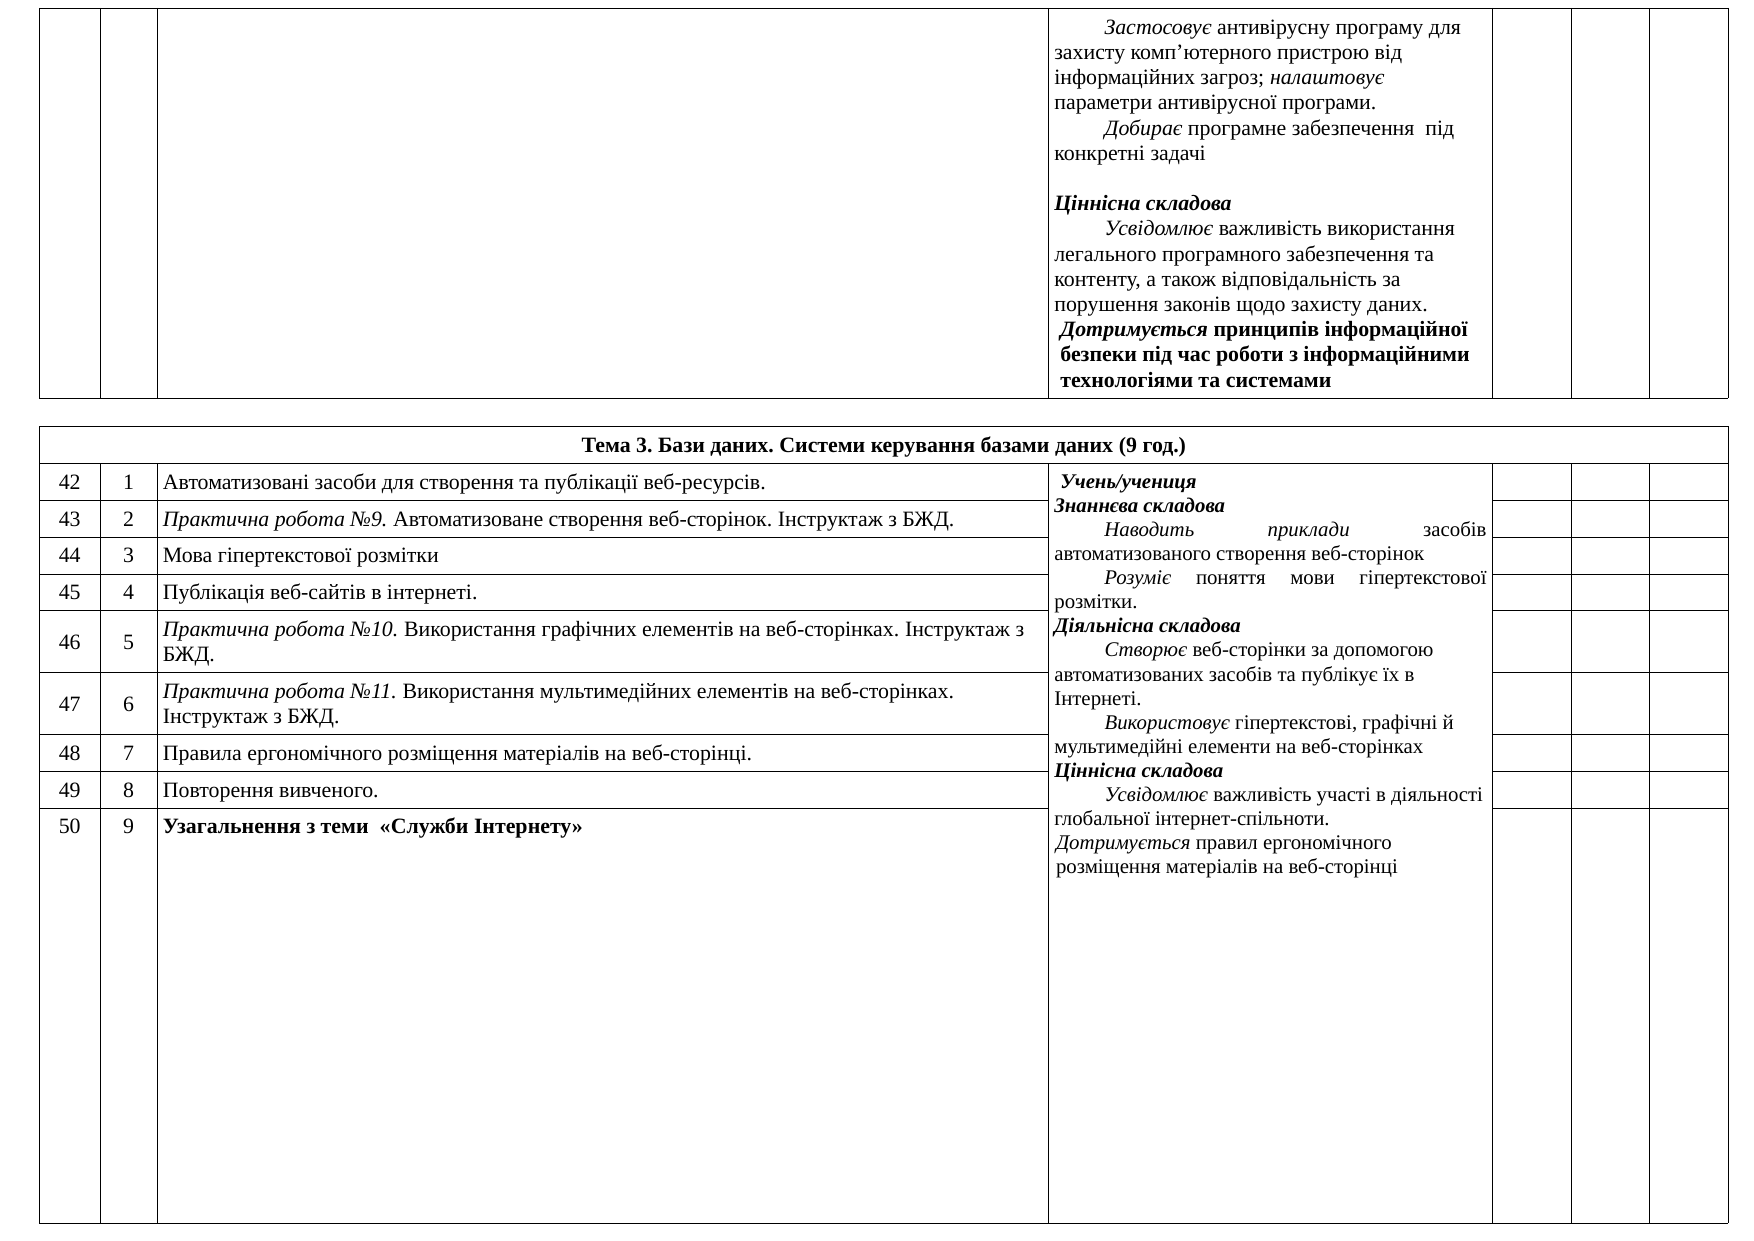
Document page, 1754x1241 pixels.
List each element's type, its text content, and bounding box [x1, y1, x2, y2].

table_cell [1572, 575, 1649, 610]
table_cell [158, 9, 1048, 397]
table_cell [1650, 538, 1728, 573]
table_cell [1650, 809, 1728, 1223]
table_cell [1493, 9, 1571, 397]
table_cell [1493, 673, 1571, 734]
table_cell [1650, 611, 1728, 672]
table_cell [1650, 501, 1728, 537]
table_cell [1493, 538, 1571, 573]
table_cell 45 [40, 575, 100, 610]
table_cell [1493, 809, 1571, 1223]
table_cell 46 [40, 611, 100, 672]
table_cell [1493, 501, 1571, 537]
table_cell [1493, 611, 1571, 672]
table_cell [1572, 9, 1649, 397]
table_cell [1572, 538, 1649, 573]
table_cell [1572, 501, 1649, 537]
table_cell [1572, 735, 1649, 771]
table_cell [1650, 575, 1728, 610]
table_cell 6 [101, 673, 157, 734]
table_cell [1572, 772, 1649, 808]
table_cell 7 [101, 735, 157, 771]
table_cell 47 [40, 673, 100, 734]
table_cell 49 [40, 772, 100, 808]
table_cell 2 [101, 501, 157, 537]
table_cell [1572, 673, 1649, 734]
table_cell [1650, 464, 1728, 500]
table_cell 4 [101, 575, 157, 610]
table_cell Практична робота №9. Автоматизоване створення веб-сторінок. Інструктаж з БЖД. [158, 501, 1048, 537]
table_cell [1650, 9, 1728, 397]
table_cell Правила ергономічного розміщення матеріалів на веб-сторінці. [158, 735, 1048, 771]
table_cell Практична робота №10. Використання графічних елементів на веб-сторінках. Інструктаж з БЖД. [158, 611, 1048, 672]
table_cell Учень/учениця Знаннєва складова Наводить приклади засобів автоматизованого створення веб-сторінок Розуміє поняття мови гіпертекстової розмітки. Діяльнісна складова Створює веб-сторінки за допомогою автоматизованих засобів та публікує їх в Інтернеті. Використовує гіпертекстові, графічні й мультимедійні елементи на веб-сторінках Ціннісна складова Усвідомлює важливість участі в діяльності глобальної інтернет-спільноти. Дотримується правил ергономічного розміщення матеріалів на веб-сторінці [1049, 464, 1492, 1223]
table_cell [1493, 772, 1571, 808]
table_cell [1650, 772, 1728, 808]
table_cell [1650, 673, 1728, 734]
table_cell [1493, 464, 1571, 500]
table_cell [1650, 735, 1728, 771]
table_cell [1572, 809, 1649, 1223]
table_cell Повторення вивченого. [158, 772, 1048, 808]
table_cell 8 [101, 772, 157, 808]
table_cell Автоматизовані засоби для створення та публікації веб-ресурсів. [158, 464, 1048, 500]
table_cell [101, 9, 157, 397]
table_cell 42 [40, 464, 100, 500]
table_cell [1572, 464, 1649, 500]
table_cell 43 [40, 501, 100, 537]
table_cell 9 [101, 809, 157, 1223]
table_cell 3 [101, 538, 157, 573]
table_cell [1493, 735, 1571, 771]
table_cell Практична робота №11. Використання мультимедійних елементів на веб-сторінках. Інструктаж з БЖД. [158, 673, 1048, 734]
table_cell Узагальнення з теми «Служби Інтернету» [158, 809, 1048, 1223]
table_cell [1572, 611, 1649, 672]
table_cell Застосовує антивірусну програму для захисту комп’ютерного пристрою від інформаційних загроз; налаштовує параметри антивірусної програми. Добирає програмне забезпечення під конкретні задачі Ціннісна складова Усвідомлює важливість використання легального програмного забезпечення та контенту, а також відповідальність за порушення законів щодо захисту даних. Дотримується принципів інформаційної безпеки під час роботи з інформаційними технологіями та системами [1049, 9, 1492, 397]
table_cell 5 [101, 611, 157, 672]
table_cell 44 [40, 538, 100, 573]
table_cell [1493, 575, 1571, 610]
table_header Тема 3. Бази даних. Системи керування базами даних (9 год.) [40, 427, 1728, 463]
table_cell 48 [40, 735, 100, 771]
table_cell 50 [40, 809, 100, 1223]
table_cell [40, 9, 100, 397]
table_cell Мова гіпертекстової розмітки [158, 538, 1048, 573]
table_cell Публікація веб-сайтів в інтернеті. [158, 575, 1048, 610]
table_cell 1 [101, 464, 157, 500]
